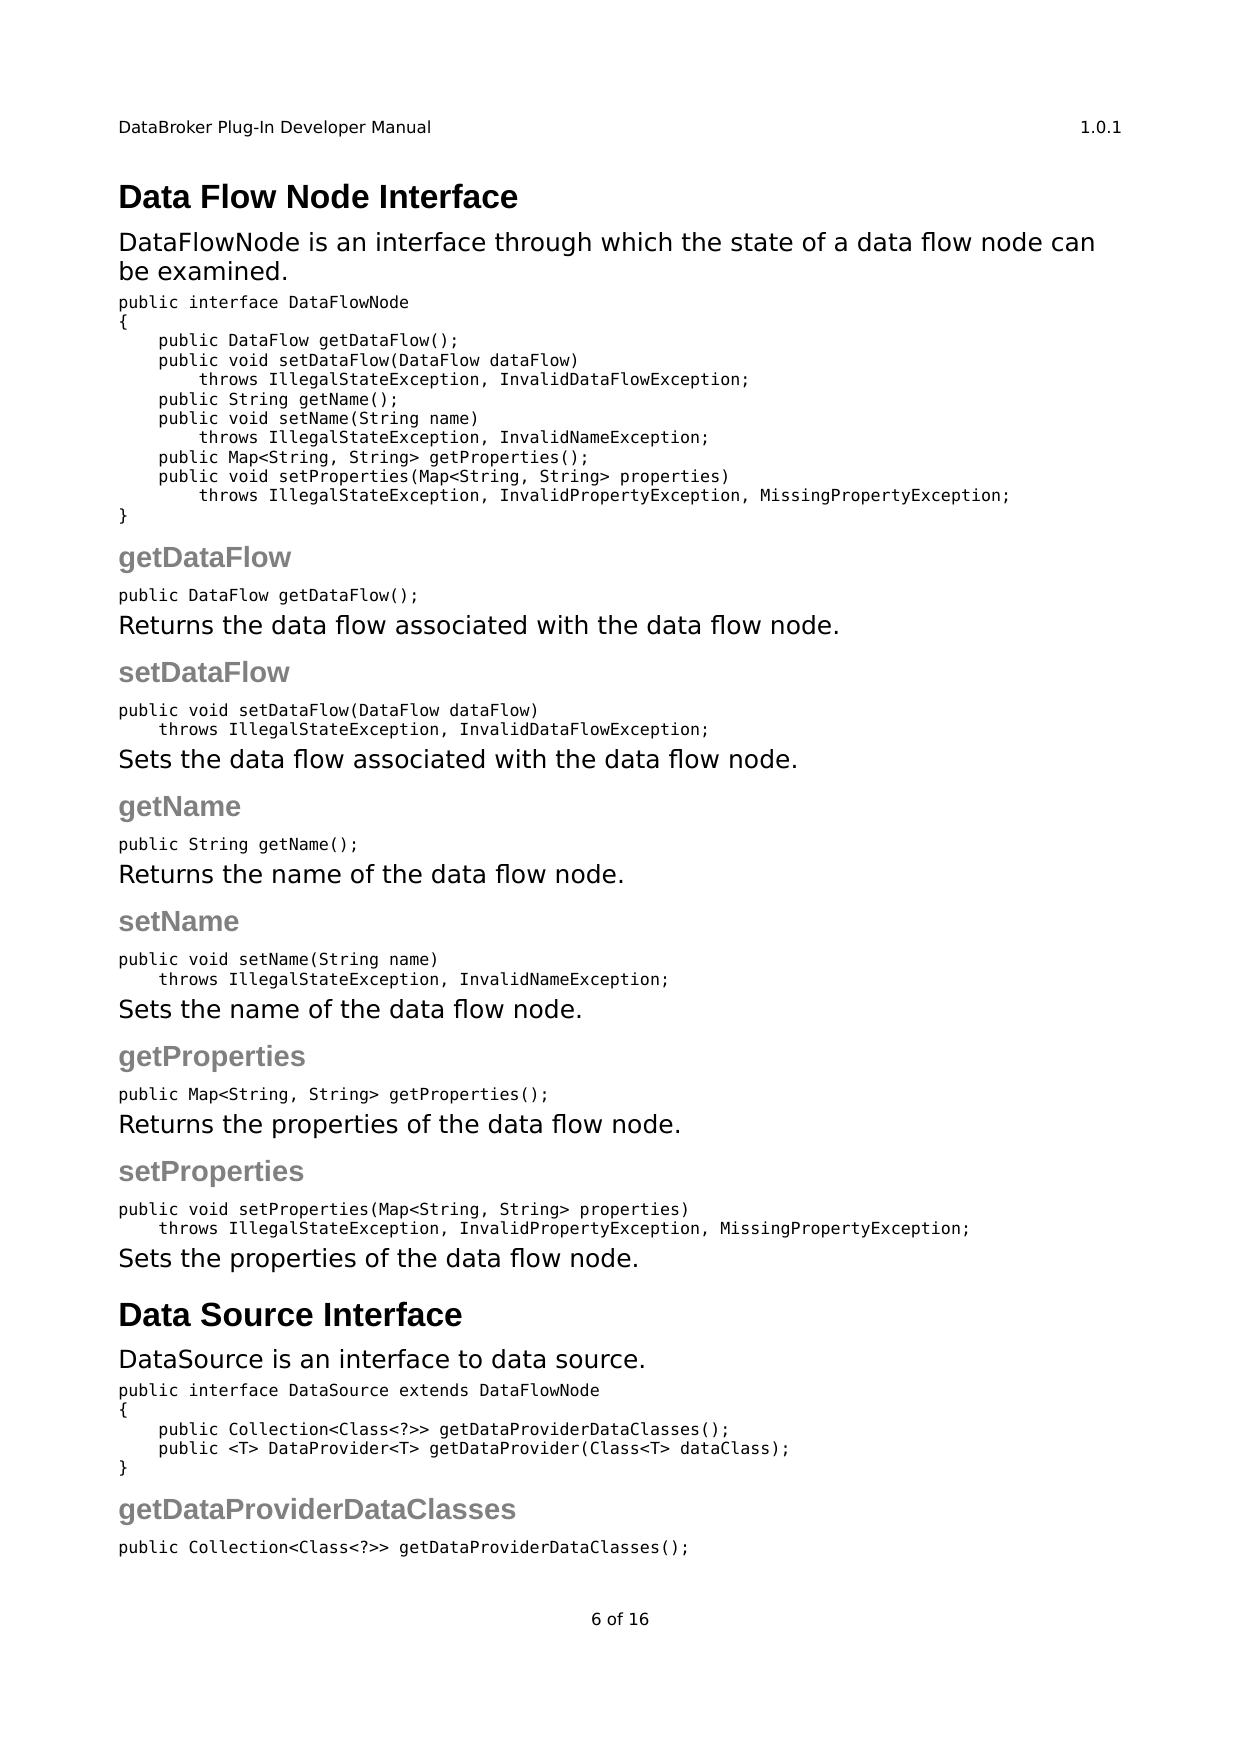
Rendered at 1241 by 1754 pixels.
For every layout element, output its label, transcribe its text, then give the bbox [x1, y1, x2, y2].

text public Map<String, String> getProperties(); [118, 1085, 1122, 1104]
subtitle setDataFlow [118, 655, 1122, 688]
text Sets the properties of the data flow node. [118, 1244, 1122, 1274]
text Sets the name of the data flow node. [118, 995, 1122, 1024]
subtitle getDataFlow [118, 539, 1122, 573]
text public String getName(); [118, 835, 1122, 854]
text Sets the data flow associated with the data flow node. [118, 745, 1122, 774]
text public void setName(String name) throws IllegalStateException, InvalidNameException; [118, 950, 1122, 989]
subtitle getName [118, 789, 1122, 823]
text public void setDataFlow(DataFlow dataFlow) throws IllegalStateException, InvalidDataFlowException; [118, 701, 1122, 739]
text public void setProperties(Map<String, String> properties) throws IllegalStateException, InvalidPropertyException, MissingPropertyException; [118, 1200, 1122, 1239]
subtitle Data Flow Node Interface [118, 177, 1122, 216]
text Returns the name of the data flow node. [118, 861, 1122, 890]
text Returns the properties of the data flow node. [118, 1110, 1122, 1139]
text public interface DataFlowNode { public DataFlow getDataFlow(); public void setDataFlow(DataFlow dataFlow) throws IllegalStateException, InvalidDataFlowException; public String getName(); public void setName(String name) throws IllegalStateException, InvalidNameException; public Map<String, String> getProperties(); public void setProperties(Map<String, String> properties) throws IllegalStateException, InvalidPropertyException, MissingPropertyException; } [118, 292, 1122, 525]
subtitle getProperties [118, 1039, 1122, 1072]
text DataFlowNode is an interface through which the state of a data flow node can be examined. [118, 228, 1122, 287]
text public interface DataSource extends DataFlowNode { public Collection<Class<?>> getDataProviderDataClasses(); public <T> DataProvider<T> getDataProvider(Class<T> dataClass); } [118, 1381, 1122, 1478]
text DataSource is an interface to data source. [118, 1346, 1122, 1375]
subtitle Data Source Interface [118, 1294, 1122, 1333]
text public Collection<Class<?>> getDataProviderDataClasses(); [118, 1538, 1122, 1558]
subtitle setProperties [118, 1154, 1122, 1187]
subtitle getDataProviderDataClasses [118, 1492, 1122, 1526]
subtitle setName [118, 904, 1122, 938]
text public DataFlow getDataFlow(); [118, 586, 1122, 605]
text Returns the data flow associated with the data flow node. [118, 611, 1122, 640]
